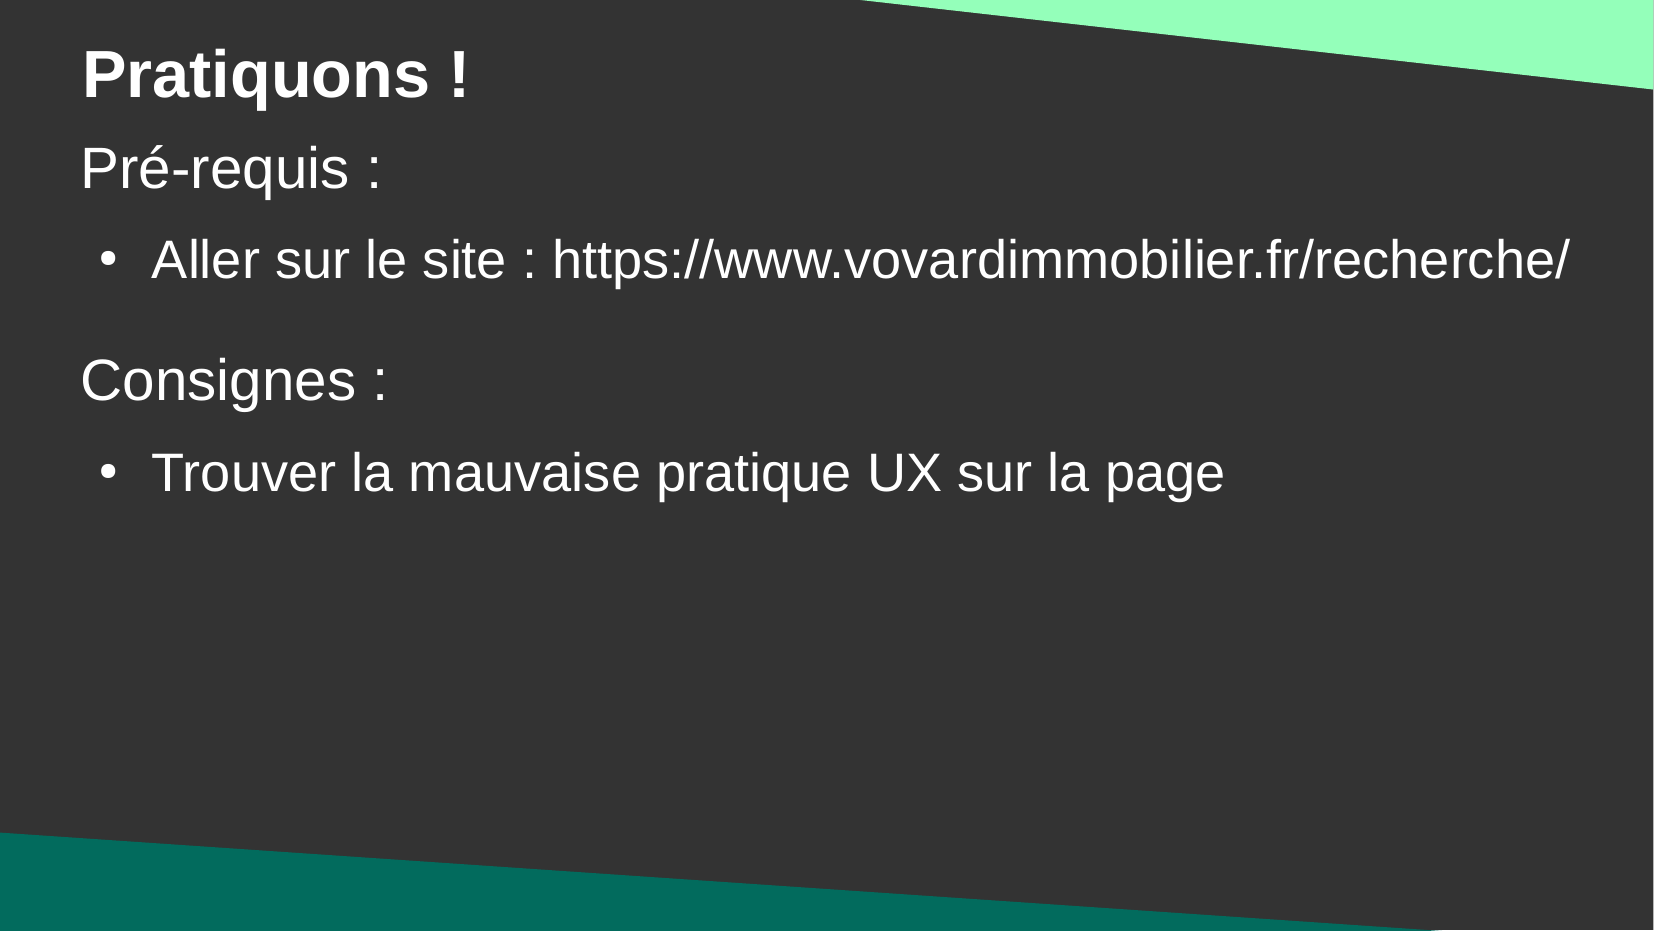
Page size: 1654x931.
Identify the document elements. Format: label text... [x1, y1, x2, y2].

text_box [860, 0, 1654, 90]
list Consignes : Trouver la mauvaise pratique UX sur la page [80, 348, 1620, 508]
title Pratiquons ! [82, 37, 1571, 114]
list Pré-requis : Aller sur le site : https://www.vovardimmobilier.fr/recherche/ [80, 135, 1620, 296]
